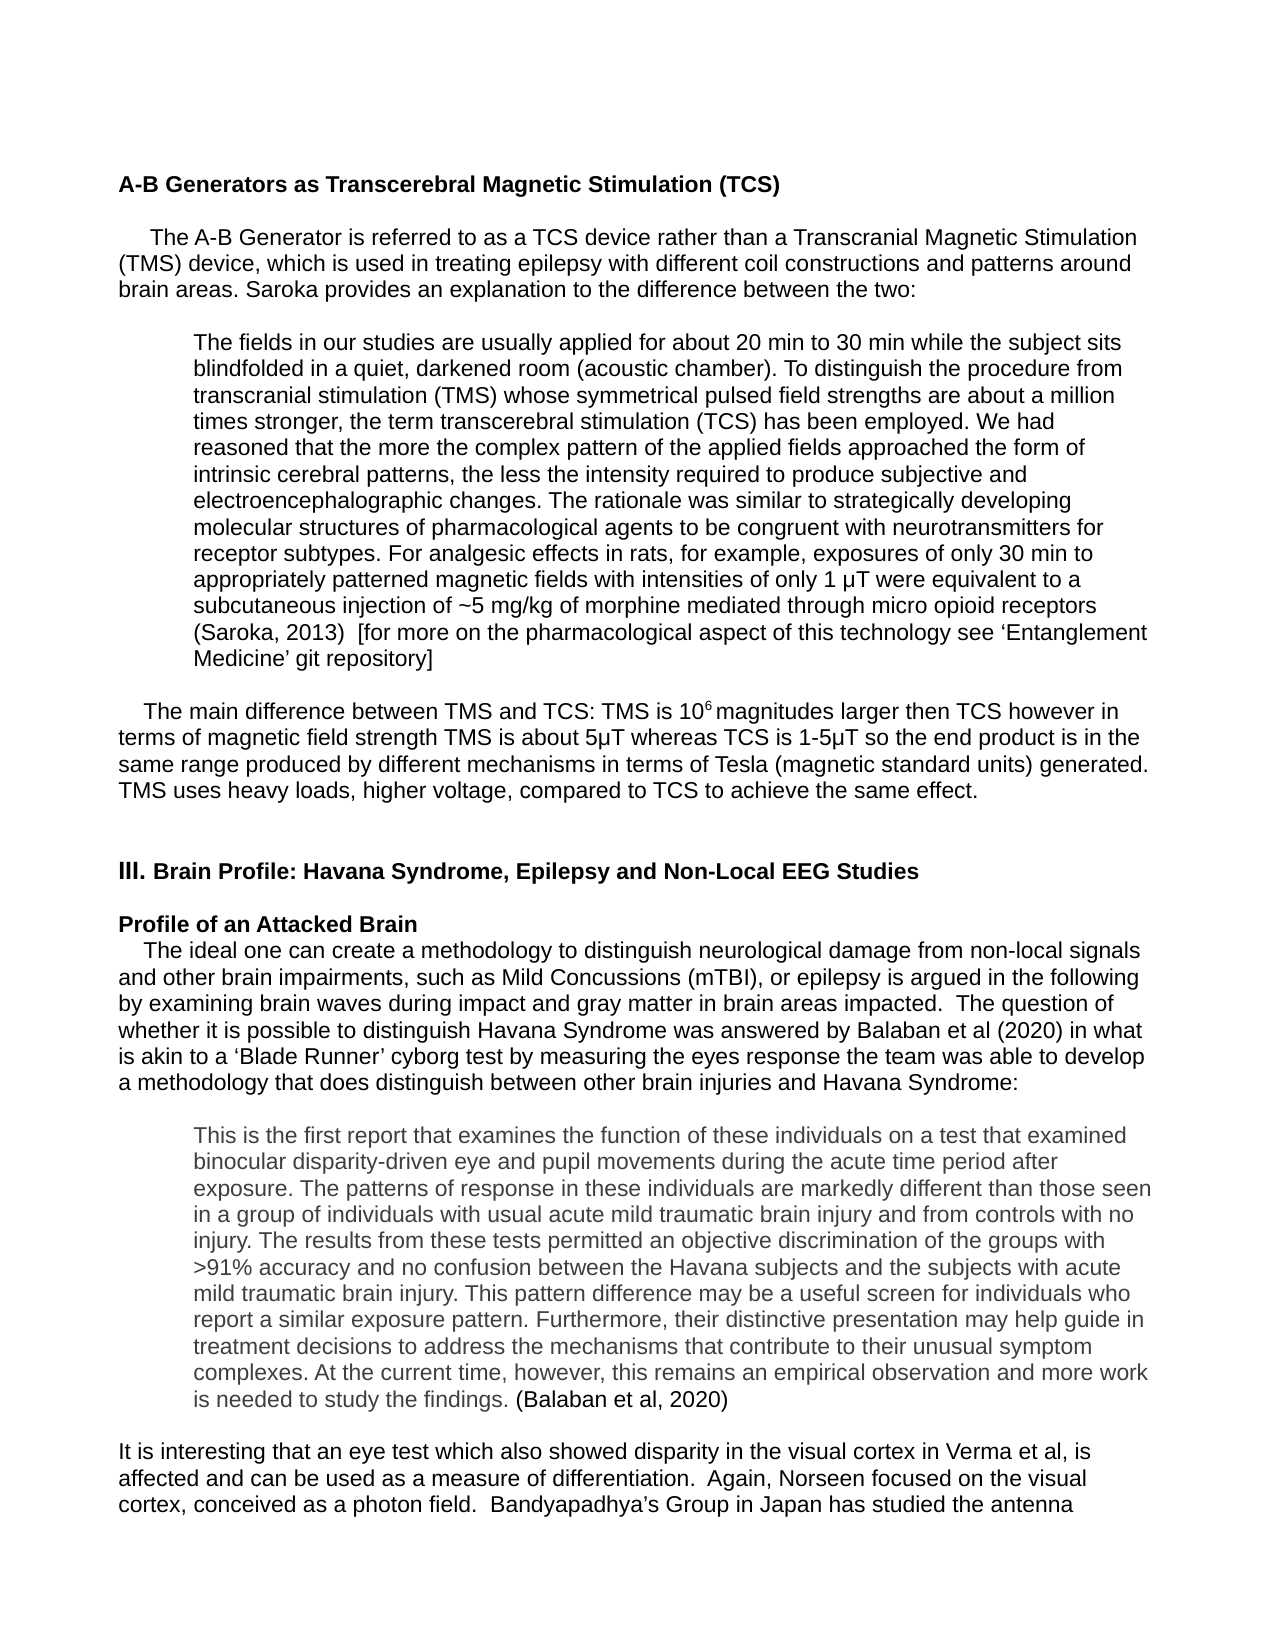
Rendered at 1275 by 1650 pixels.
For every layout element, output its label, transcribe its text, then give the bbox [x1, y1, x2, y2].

text A-B Generators as Transcerebral Magnetic Stimulation (TCS) [118, 171, 1157, 197]
text The fields in our studies are usually applied for about 20 min to 30 min while the subject sits blindfolded in a quiet, darkened room (acoustic chamber). To distinguish the procedure from transcranial stimulation (TMS) whose symmetrical pulsed field strengths are about a million times stronger, the term transcerebral stimulation (TCS) has been employed. We had reasoned that the more the complex pattern of the applied fields approached the form of intrinsic cerebral patterns, the less the intensity required to produce subjective and electroencephalographic changes. The rationale was similar to strategically developing molecular structures of pharmacological agents to be congruent with neurotransmitters for receptor subtypes. For analgesic effects in rats, for example, exposures of only 30 min to appropriately patterned magnetic fields with intensities of only 1 μT were equivalent to a subcutaneous injection of ~5 mg/kg of morphine mediated through micro opioid receptors (Saroka, 2013) [for more on the pharmacological aspect of this technology see ‘Entanglement Medicine’ git repository] [193, 329, 1157, 672]
text Profile of an Attacked Brain [118, 911, 1157, 937]
text This is the first report that examines the function of these individuals on a test that examined binocular disparity-driven eye and pupil movements during the acute time period after exposure. The patterns of response in these individuals are markedly different than those seen in a group of individuals with usual acute mild traumatic brain injury and from controls with no injury. The results from these tests permitted an objective discrimination of the groups with >91% accuracy and no confusion between the Havana subjects and the subjects with acute mild traumatic brain injury. This pattern difference may be a useful screen for individuals who report a similar exposure pattern. Furthermore, their distinctive presentation may help guide in treatment decisions to address the mechanisms that contribute to their unusual symptom complexes. At the current time, however, this remains an empirical observation and more work is needed to study the findings. (Balaban et al, 2020) [193, 1122, 1157, 1412]
text The main difference between TMS and TCS: TMS is 106 magnitudes larger then TCS however in terms of magnetic field strength TMS is about 5μT whereas TCS is 1-5μT so the end product is in the same range produced by different mechanisms in terms of Tesla (magnetic standard units) generated. TMS uses heavy loads, higher voltage, compared to TCS to achieve the same effect. [118, 698, 1157, 803]
text It is interesting that an eye test which also showed disparity in the visual cortex in Verma et al, is affected and can be used as a measure of differentiation. Again, Norseen focused on the visual cortex, conceived as a photon field. Bandyapadhya’s Group in Japan has studied the antenna [118, 1438, 1157, 1517]
text The ideal one can create a methodology to distinguish neurological damage from non-local signals and other brain impairments, such as Mild Concussions (mTBI), or epilepsy is argued in the following by examining brain waves during impact and gray matter in brain areas impacted. The question of whether it is possible to distinguish Havana Syndrome was answered by Balaban et al (2020) in what is akin to a ‘Blade Runner’ cyborg test by measuring the eyes response the team was able to develop a methodology that does distinguish between other brain injuries and Havana Syndrome: [118, 937, 1157, 1096]
text The A-B Generator is referred to as a TCS device rather than a Transcranial Magnetic Stimulation (TMS) device, which is used in treating epilepsy with different coil constructions and patterns around brain areas. Saroka provides an explanation to the difference between the two: [118, 223, 1157, 303]
text III. Brain Profile: Havana Syndrome, Epilepsy and Non-Local EEG Studies [118, 856, 1157, 885]
